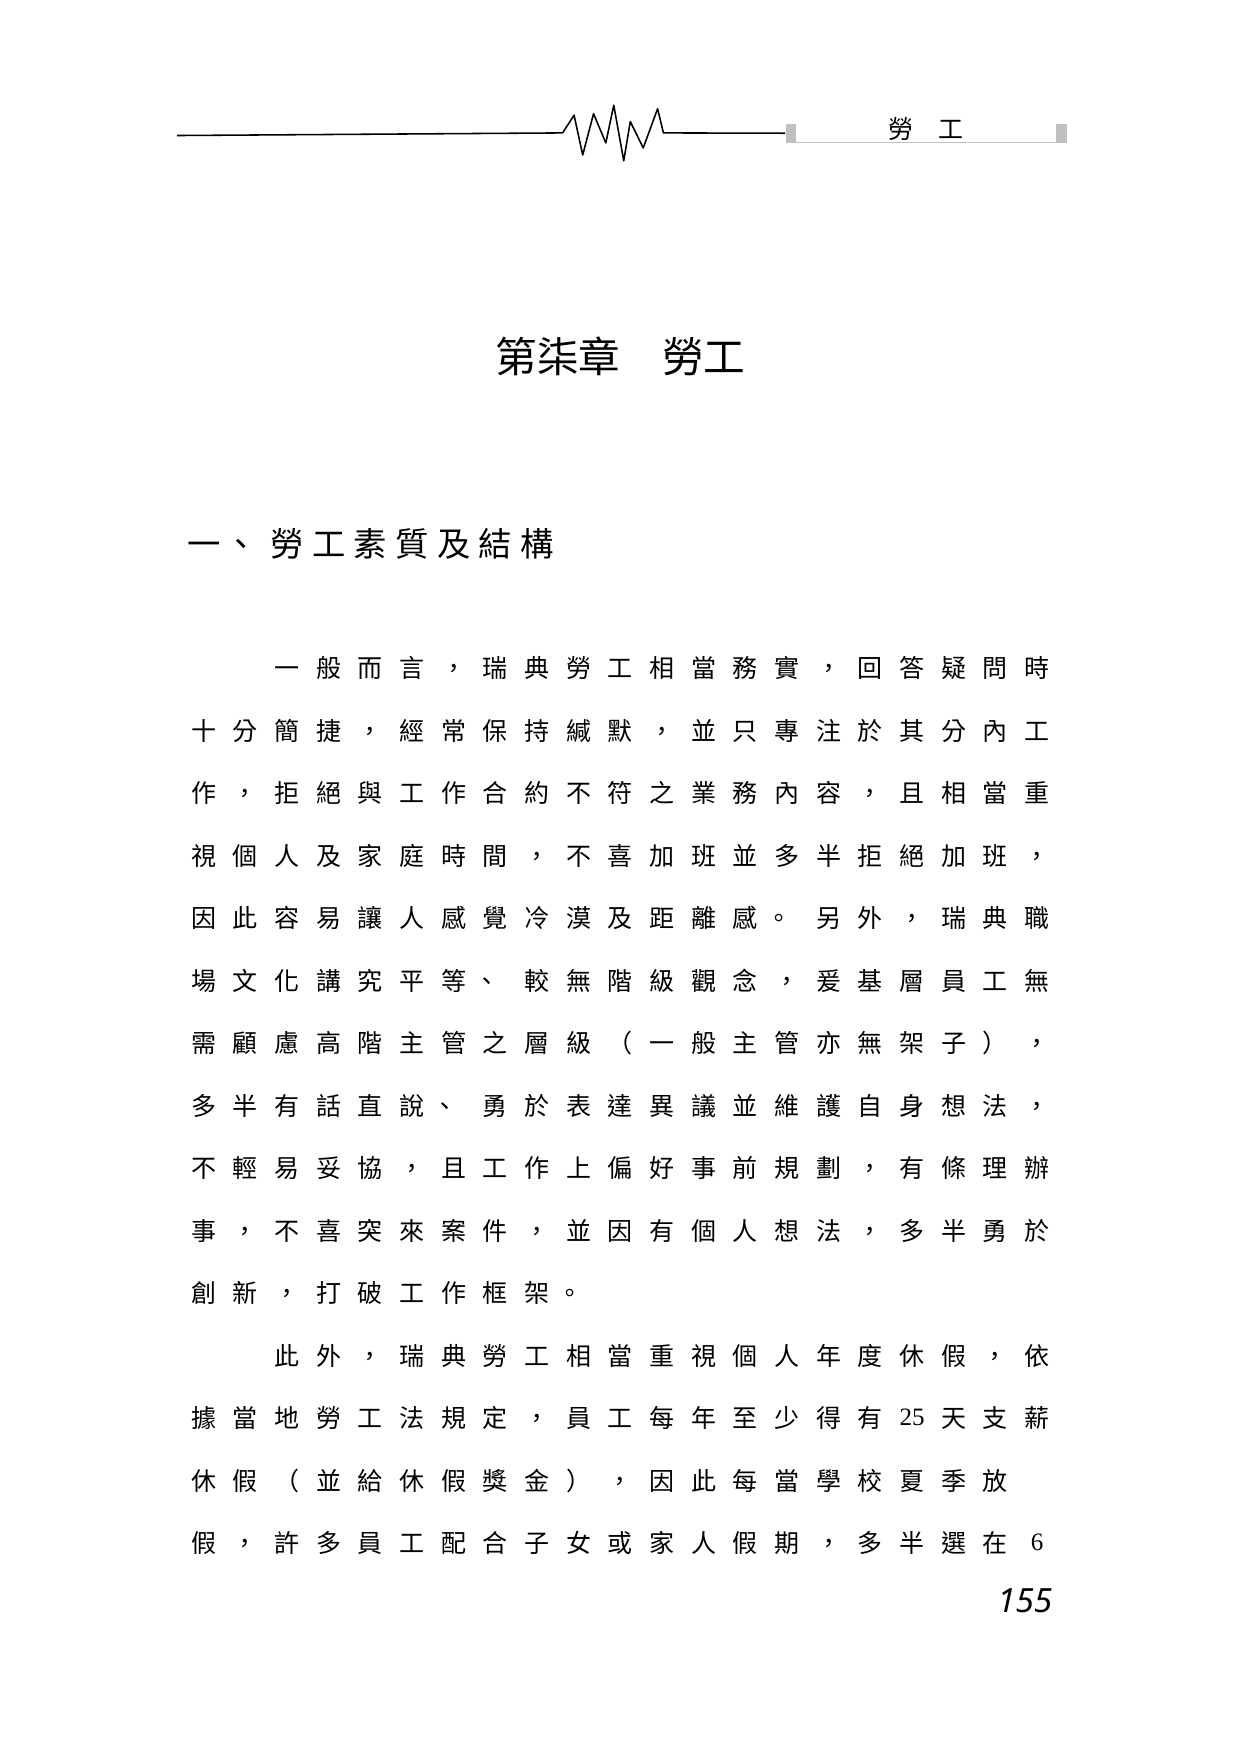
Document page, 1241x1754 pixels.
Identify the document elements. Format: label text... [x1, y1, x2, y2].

text 一般而言，瑞典勞工相當務實，回答疑問時十分簡捷，經常保持緘默，並只專注於其分內工作，拒絕與工作合約不符之業務內容，且相當重視個人及家庭時間，不喜加班並多半拒絕加班，因此容易讓人感覺冷漠及距離感。另外，瑞典職場文化講究平等、較無階級觀念，爰基層員工無需顧慮高階主管之層級（一般主管亦無架子），多半有話直說、勇於表達異議並維護自身想法，不輕易妥協，且工作上偏好事前規劃，有條理辦事，不喜突來案件，並因有個人想法，多半勇於創新，打破工作框架。 [183, 625, 1058, 1313]
text 第柒章 勞工 [183, 313, 1058, 375]
text 此外，瑞典勞工相當重視個人年度休假，依據當地勞工法規定，員工每年至少得有25天支薪休假（並給休假獎金），因此每當學校夏季放假，許多員工配合子女或家人假期，多半選在6 [183, 1313, 1058, 1563]
text 一、勞工素質及結構 [183, 500, 1058, 563]
